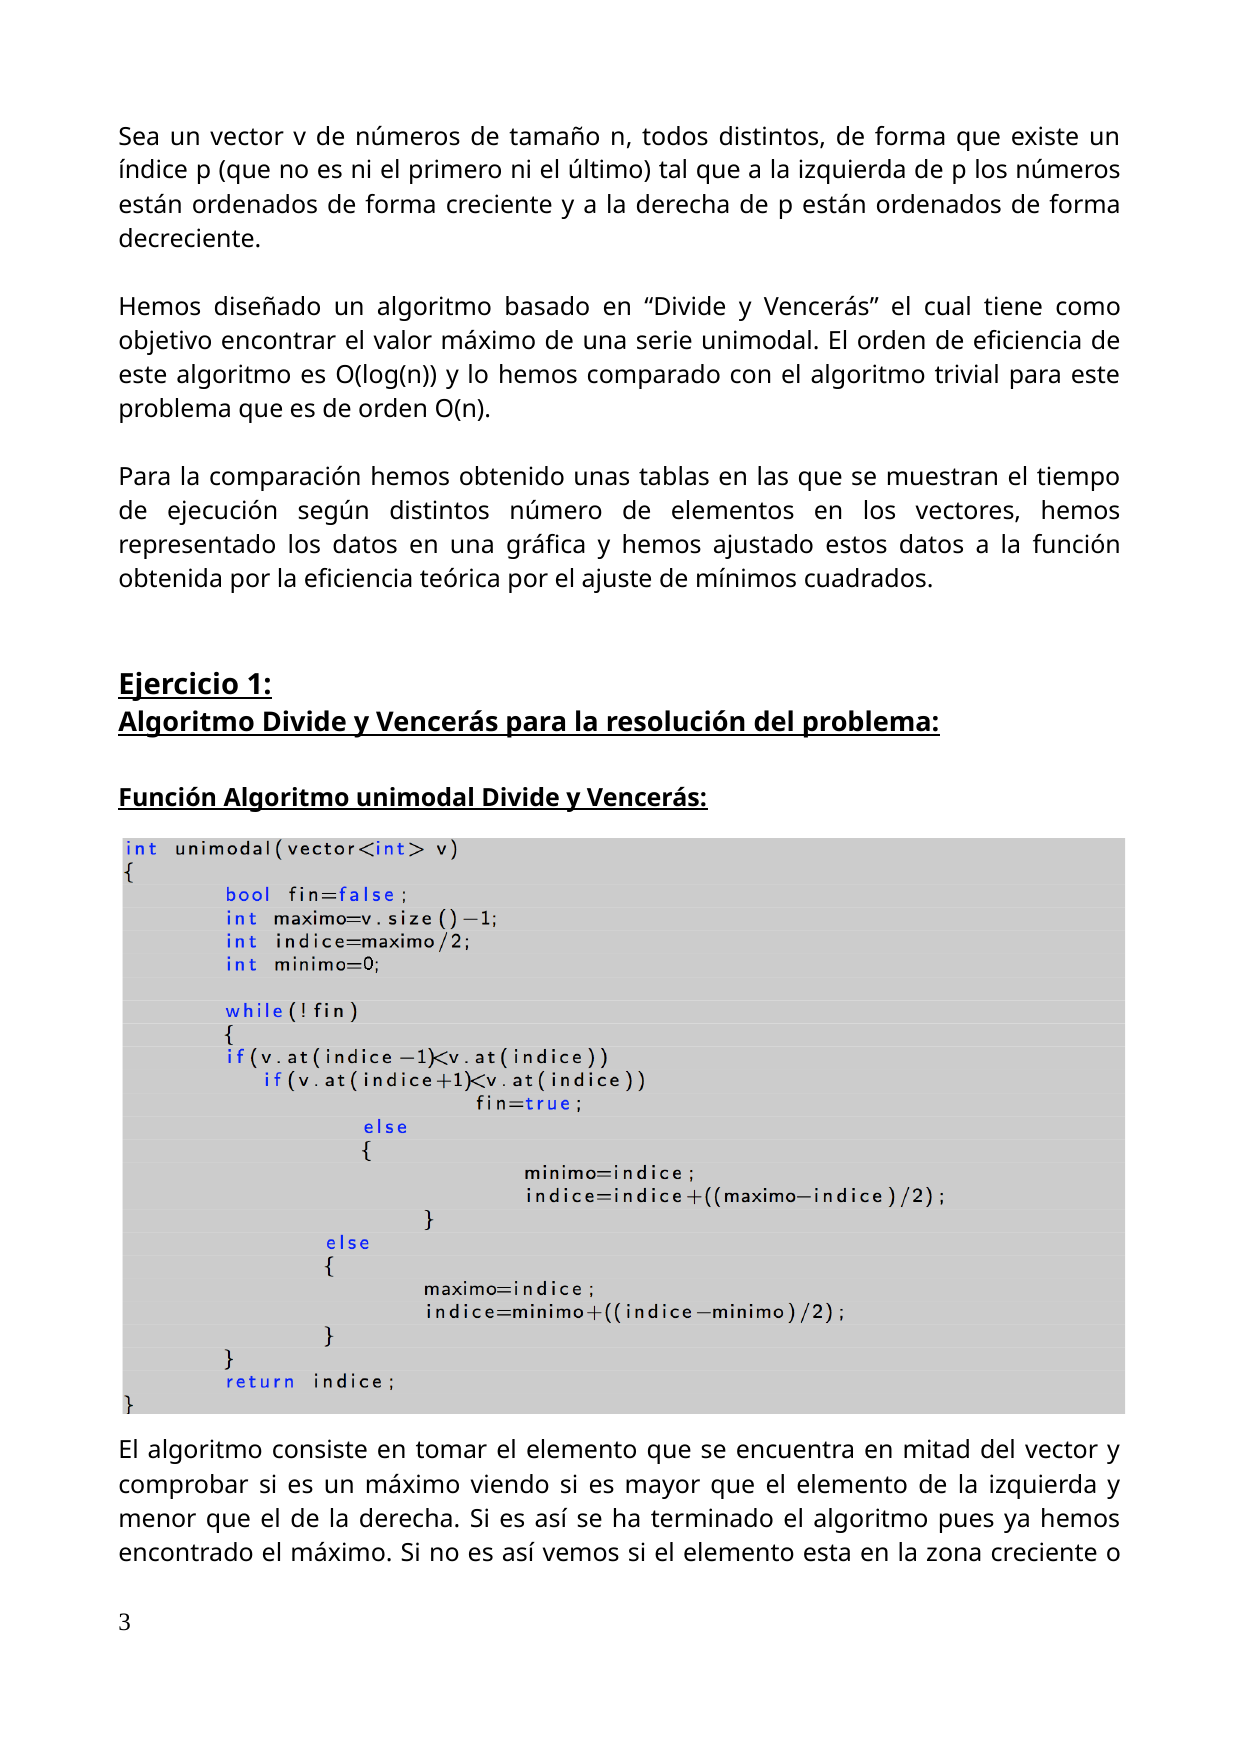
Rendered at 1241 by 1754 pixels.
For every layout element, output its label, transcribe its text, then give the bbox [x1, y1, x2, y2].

text Hemos diseñado un algoritmo basado en “Divide y Vencerás” el cual tiene como objetivo encontrar el valor máximo de una serie unimodal. El orden de eficiencia de este algoritmo es O(log(n)) y lo hemos comparado con el algoritmo trivial para este problema que es de orden O(n). [118, 288, 1122, 425]
text Ejercicio 1: [118, 663, 1122, 703]
text El algoritmo consiste en tomar el elemento que se encuentra en mitad del vector y comprobar si es un máximo viendo si es mayor que el elemento de la izquierda y menor que el de la derecha. Si es así se ha terminado el algoritmo pues ya hemos encontrado el máximo. Si no es así vemos si el elemento esta en la zona creciente o [118, 1432, 1122, 1568]
text Sea un vector v de números de tamaño n, todos distintos, de forma que existe un índice p (que no es ni el primero ni el último) tal que a la izquierda de p los números están ordenados de forma creciente y a la derecha de p están ordenados de forma decreciente. [118, 118, 1122, 254]
text Función Algoritmo unimodal Divide y Vencerás: [118, 779, 1122, 813]
text Para la comparación hemos obtenido unas tablas en las que se muestran el tiempo de ejecución según distintos número de elementos en los vectores, hemos representado los datos en una gráfica y hemos ajustado estos datos a la función obtenida por la eficiencia teórica por el ajuste de mínimos cuadrados. [118, 459, 1122, 595]
text Algoritmo Divide y Vencerás para la resolución del problema: [118, 703, 1122, 740]
picture [121, 838, 1126, 1414]
